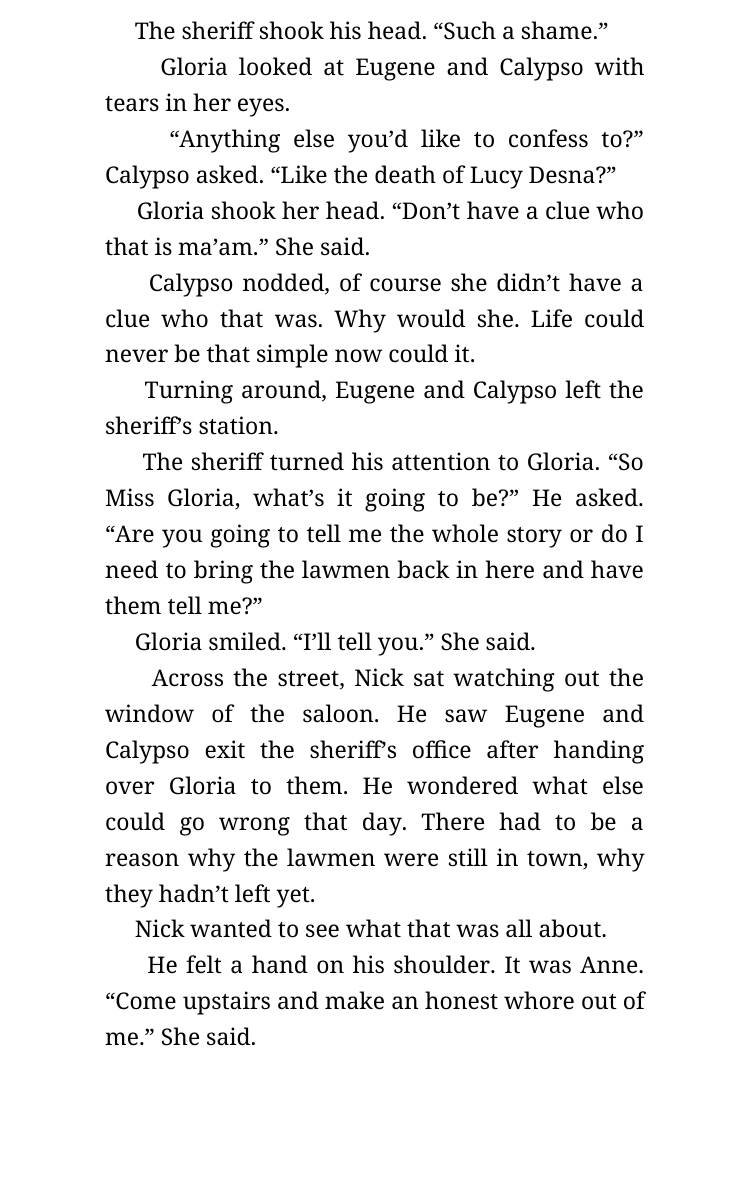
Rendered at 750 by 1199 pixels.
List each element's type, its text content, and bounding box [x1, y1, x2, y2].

text Gloria shook her head. “Don’t have a clue who that is ma’am.” She said. [105, 195, 645, 262]
text Nick wanted to see what that was all about. [105, 913, 645, 945]
text The sheriff turned his attention to Gloria. “So Miss Gloria, what’s it going to be?” He asked. “Are you going to tell me the whole story or do I need to bring the lawmen back in here and have them tell me?” [105, 446, 645, 621]
text The sheriff shook his head. “Such a shame.” [105, 15, 645, 46]
text Turning around, Eugene and Calypso left the sheriff’s station. [105, 374, 645, 442]
text Gloria smiled. “I’ll tell you.” She said. [105, 626, 645, 657]
text Across the street, Nick sat watching out the window of the saloon. He saw Eugene and Calypso exit the sheriff’s office after handing over Gloria to them. He wondered what else could go wrong that day. There had to be a reason why the lawmen were still in town, why they hadn’t left yet. [105, 662, 645, 909]
text Gloria looked at Eugene and Calypso with tears in her eyes. [105, 51, 645, 118]
text He felt a hand on his shoulder. It was Anne. “Come upstairs and make an honest whore out of me.” She said. [105, 949, 645, 1052]
text Calypso nodded, of course she didn’t have a clue who that was. Why would she. Life could never be that simple now could it. [105, 267, 645, 370]
text “Anything else you’d like to confess to?” Calypso asked. “Like the death of Lucy Desna?” [105, 123, 645, 190]
